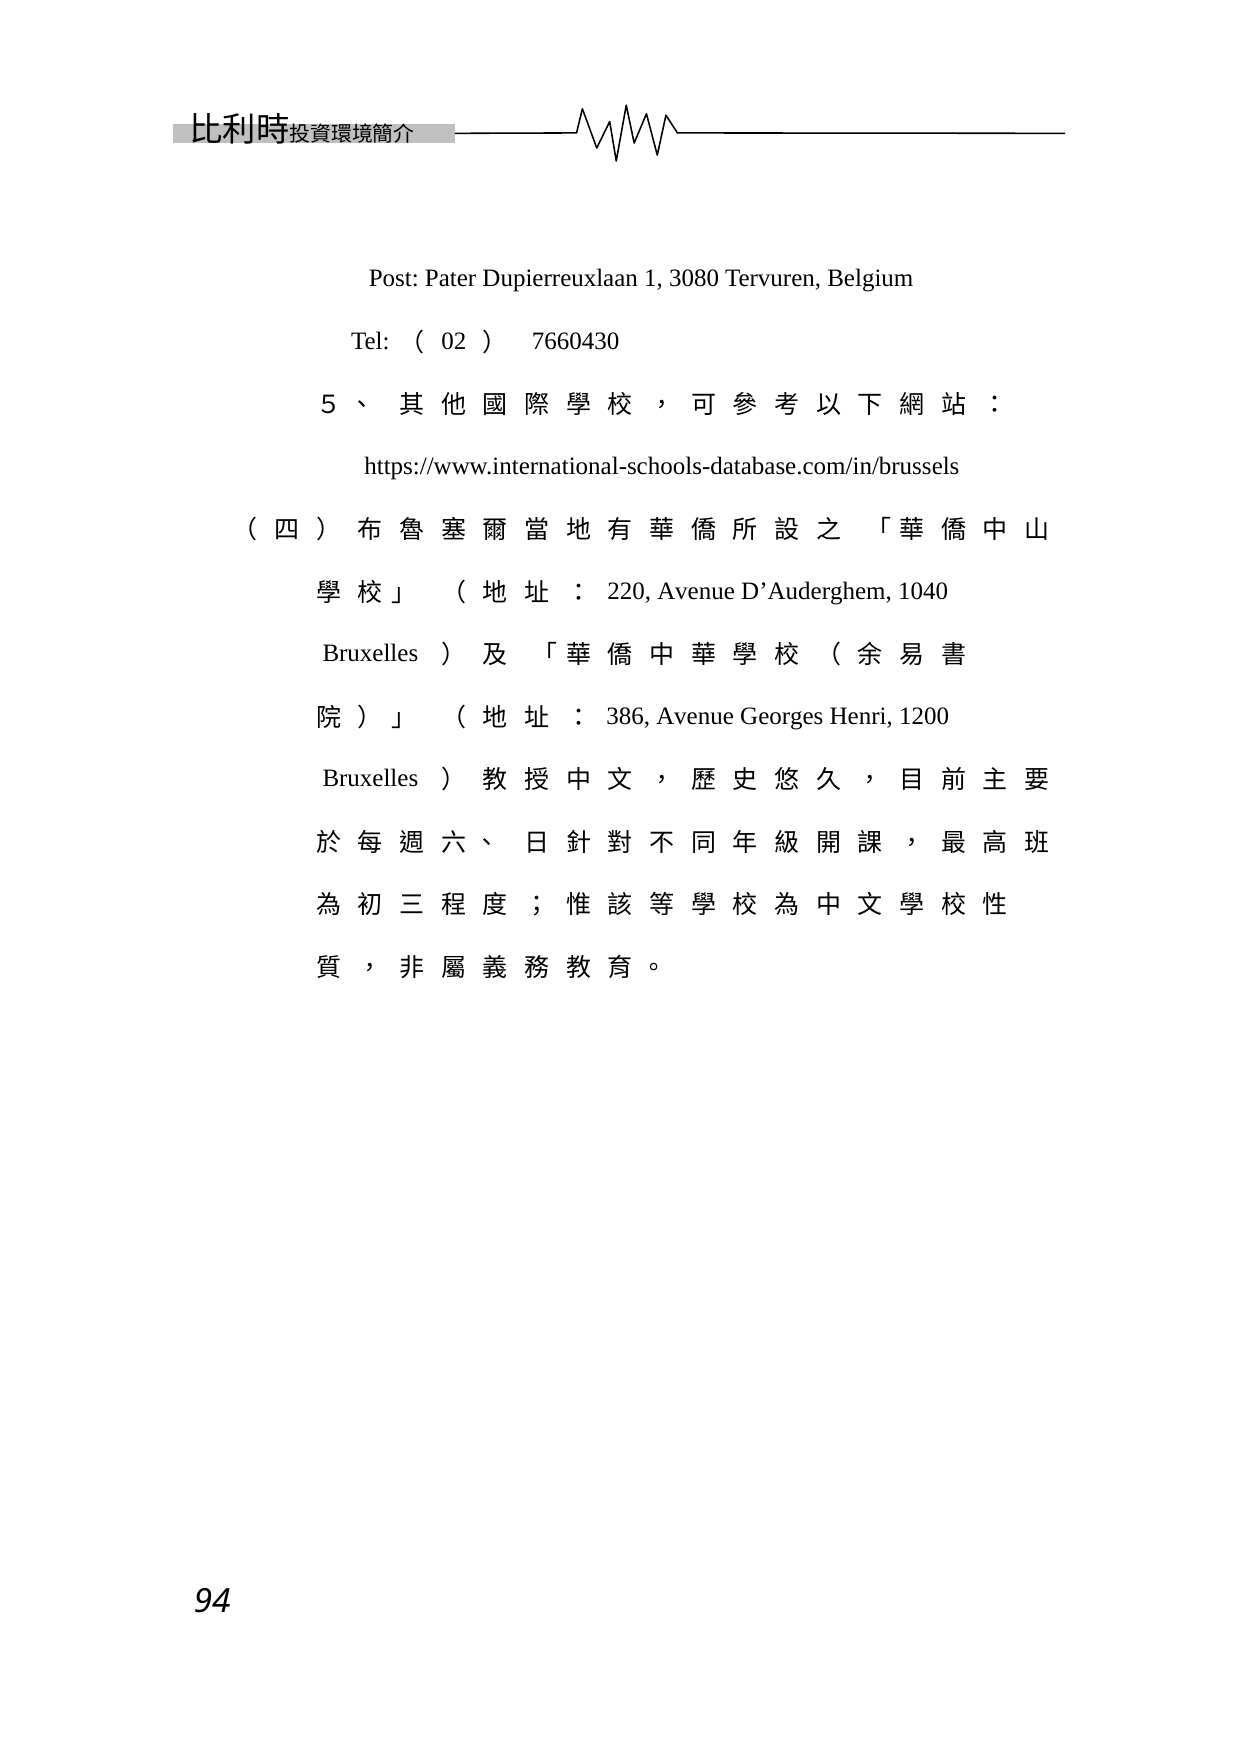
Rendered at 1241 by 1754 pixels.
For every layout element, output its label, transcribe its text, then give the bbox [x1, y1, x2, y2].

text Post: Pater Dupierreuxlaan 1, 3080 Tervuren, Belgium [330, 236, 1058, 299]
text ５、其他國際學校，可參考以下網站：https://www.international-schools-database.com/in/brussels [281, 361, 1058, 486]
text （四）布魯塞爾當地有華僑所設之「華僑中山學校」（地址：220, Avenue D’Auderghem, 1040 Bruxelles）及「華僑中華學校（余易書院）」（地址：386, Avenue Georges Henri, 1200 Bruxelles）教授中文，歷史悠久，目前主要於每週六、日針對不同年級開課，最高班為初三程度；惟該等學校為中文學校性質，非屬義務教育。 [207, 486, 1058, 986]
text Tel:（02）7660430 [330, 299, 1058, 361]
